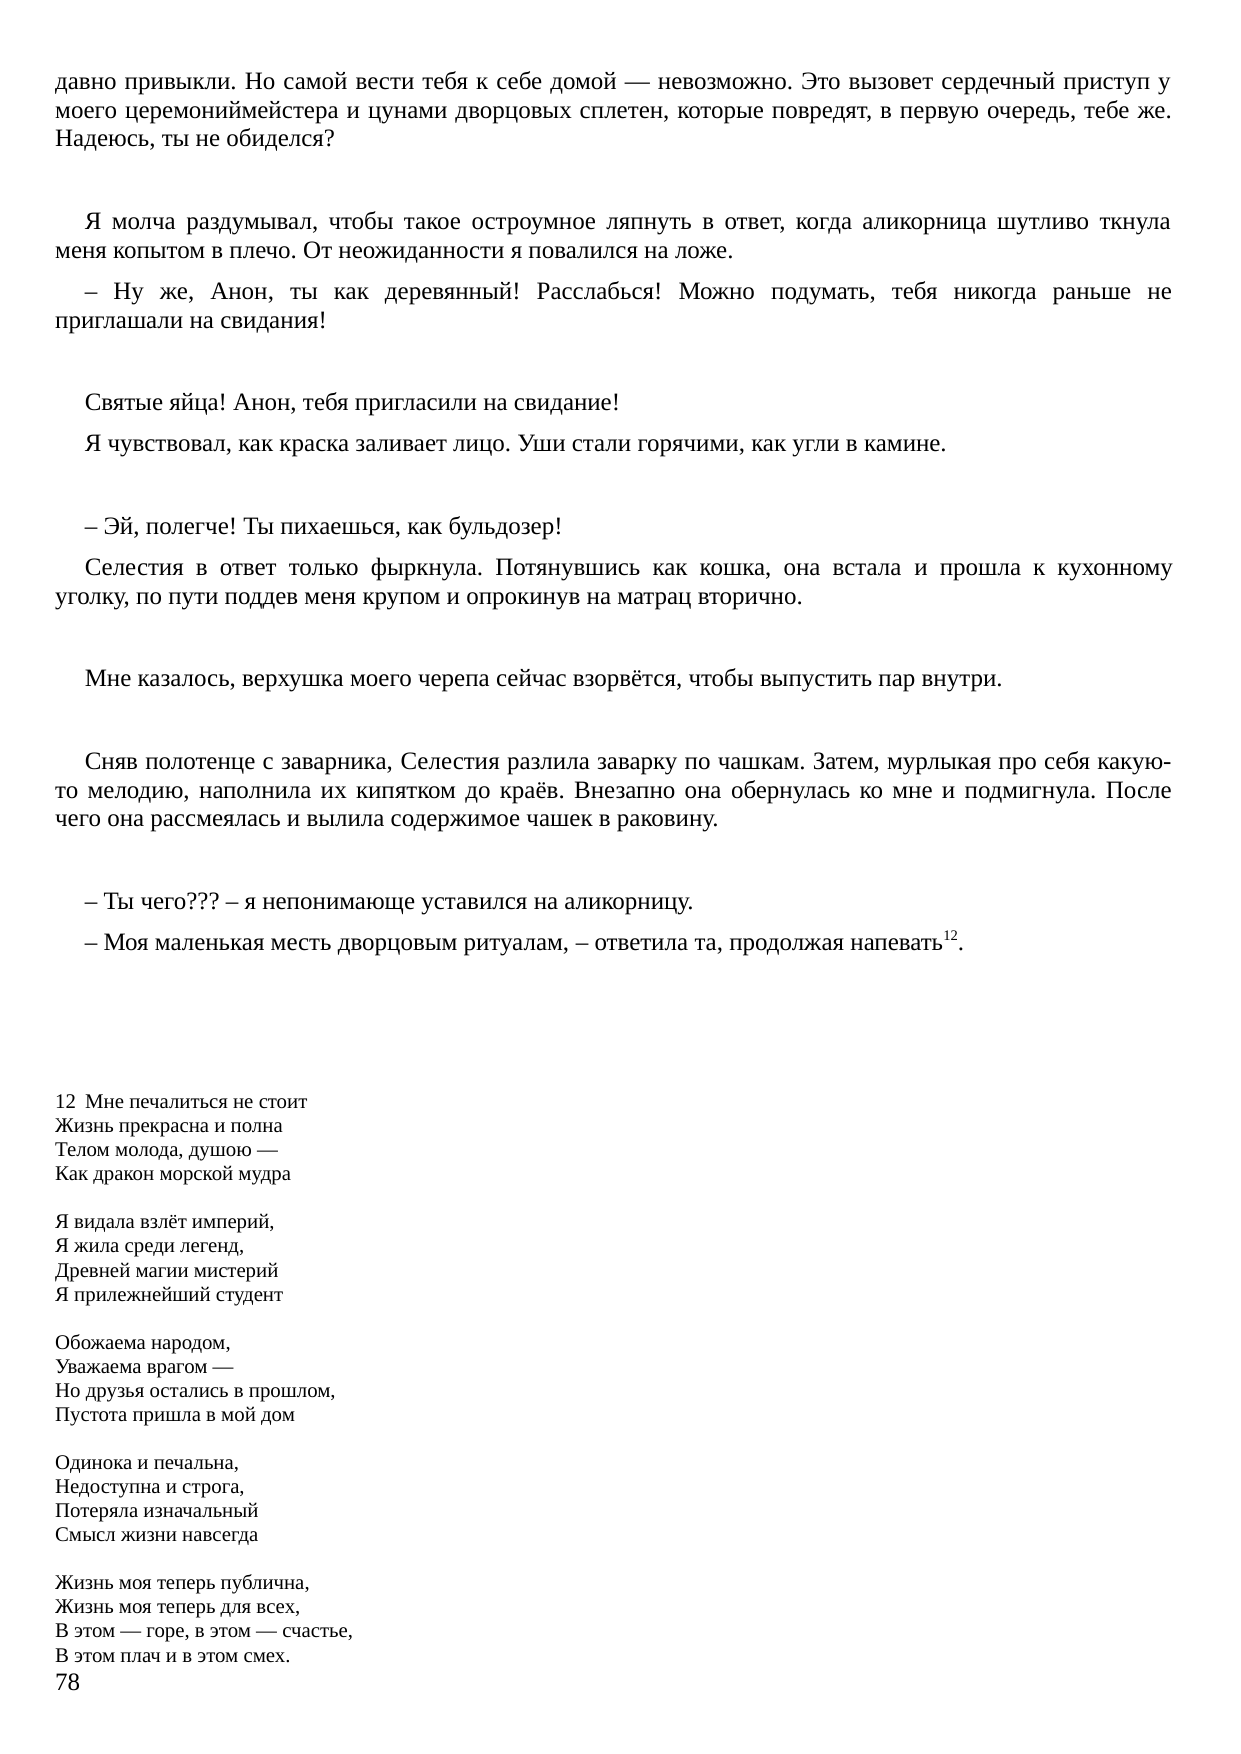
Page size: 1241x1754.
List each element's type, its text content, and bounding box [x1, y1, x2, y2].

text Смысл жизни навсегда [55, 1522, 1173, 1546]
text Потеряла изначальный [55, 1498, 1173, 1522]
text Обожаема народом, [55, 1330, 1173, 1354]
text Святые яйца! Анон, тебя пригласили на свидание! [55, 387, 1173, 416]
text Я видала взлёт империй, [55, 1209, 1173, 1233]
text В этом — горе, в этом — счастье, [55, 1618, 1173, 1642]
text Телом молода, душою — [55, 1137, 1173, 1161]
text Я прилежнейший студент [55, 1282, 1173, 1306]
text – Ну же, Анон, ты как деревянный! Расслабься! Можно подумать, тебя никогда раньше не приглашали на свидания! [55, 276, 1173, 333]
text Жизнь моя теперь для всех, [55, 1594, 1173, 1618]
text Древней магии мистерий [55, 1257, 1173, 1282]
text Я молча раздумывал, чтобы такое остроумное ляпнуть в ответ, когда аликорница шутливо ткнула меня копытом в плечо. От неожиданности я повалился на ложе. [55, 206, 1173, 263]
text Пустота пришла в мой дом [55, 1402, 1173, 1426]
text – Моя маленькая месть дворцовым ритуалам, – ответила та, продолжая напевать. [55, 927, 1173, 956]
text давно привыкли. Но самой вести тебя к себе домой — невозможно. Это вызовет сердечный приступ у моего церемониймейстера и цунами дворцовых сплетен, которые повредят, в первую очередь, тебе же. Надеюсь, ты не обиделся? [55, 66, 1173, 152]
text Мне печалиться не стоит [55, 1089, 1173, 1113]
text Но друзья остались в прошлом, [55, 1378, 1173, 1402]
text Я чувствовал, как краска заливает лицо. Уши стали горячими, как угли в камине. [55, 428, 1173, 457]
text Селестия в ответ только фыркнула. Потянувшись как кошка, она встала и прошла к кухонному уголку, по пути поддев меня крупом и опрокинув на матрац вторично. [55, 552, 1173, 610]
text Как дракон морской мудра [55, 1161, 1173, 1185]
text – Эй, полегче! Ты пихаешься, как бульдозер! [55, 511, 1173, 540]
text Уважаема врагом — [55, 1354, 1173, 1378]
text – Ты чего??? – я непонимающе уставился на аликорницу. [55, 886, 1173, 915]
text Сняв полотенце с заварника, Селестия разлила заварку по чашкам. Затем, мурлыкая про себя какую-то мелодию, наполнила их кипятком до краёв. Внезапно она обернулась ко мне и подмигнула. После чего она рассмеялась и вылила содержимое чашек в раковину. [55, 746, 1173, 832]
text Одинока и печальна, [55, 1450, 1173, 1474]
text Жизнь моя теперь публична, [55, 1570, 1173, 1594]
text Я жила среди легенд, [55, 1233, 1173, 1257]
text В этом плач и в этом смех. [55, 1642, 1173, 1667]
text Жизнь прекрасна и полна [55, 1113, 1173, 1137]
text Недоступна и строга, [55, 1474, 1173, 1498]
text Мне казалось, верхушка моего черепа сейчас взорвётся, чтобы выпустить пар внутри. [55, 663, 1173, 692]
